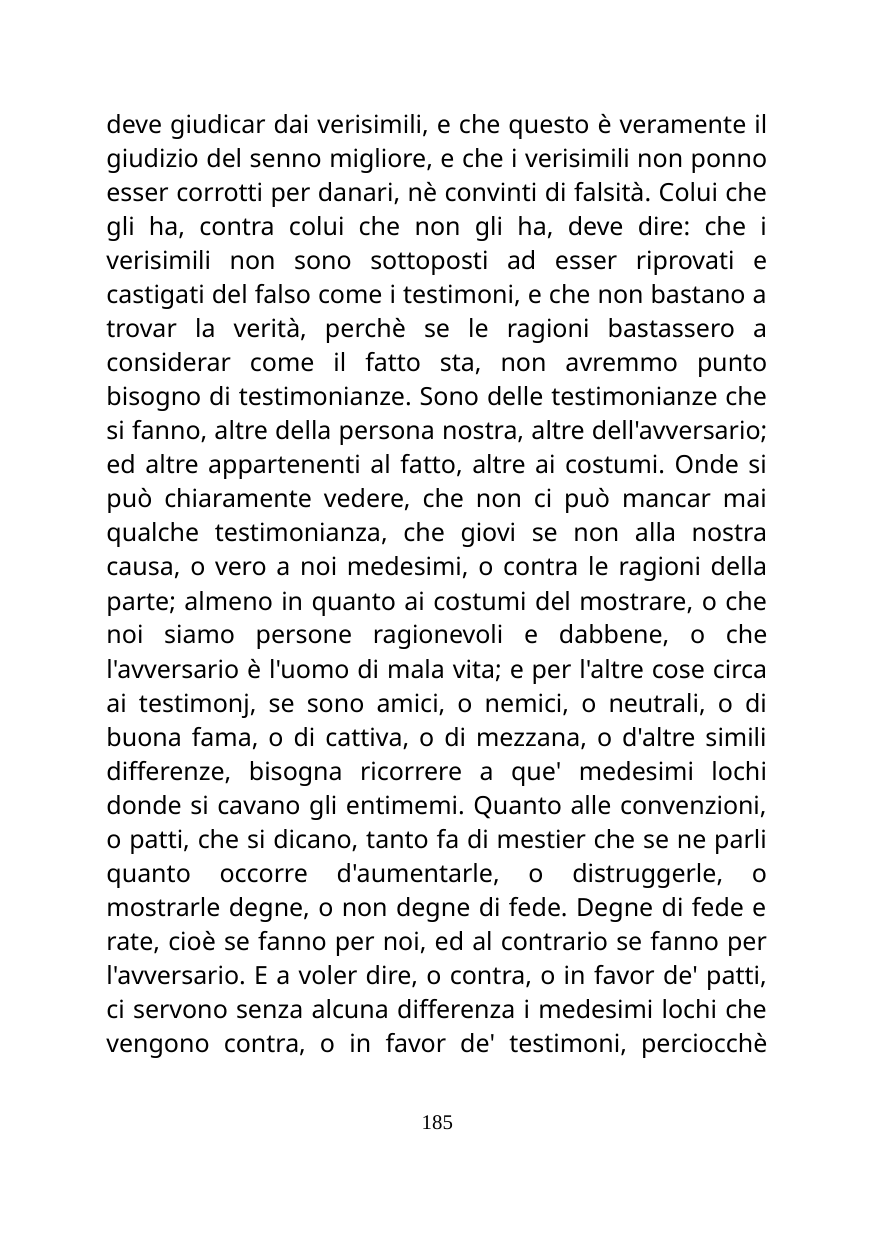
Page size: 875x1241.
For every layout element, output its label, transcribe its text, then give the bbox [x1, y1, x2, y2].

text deve giudicar dai verisimili, e che questo è veramente il giudizio del senno migliore, e che i verisimili non ponno esser corrotti per danari, nè convinti di falsità. Colui che gli ha, contra colui che non gli ha, deve dire: che i verisimili non sono sottoposti ad esser riprovati e castigati del falso come i testimoni, e che non bastano a trovar la verità, perchè se le ragioni bastassero a considerar come il fatto sta, non avremmo punto bisogno di testimonianze. Sono delle testimonianze che si fanno, altre della persona nostra, altre dell'avversario; ed altre appartenenti al fatto, altre ai costumi. Onde si può chiaramente vedere, che non ci può mancar mai qualche testimonianza, che giovi se non alla nostra causa, o vero a noi medesimi, o contra le ragioni della parte; almeno in quanto ai costumi del mostrare, o che noi siamo persone ragionevoli e dabbene, o che l'avversario è l'uomo di mala vita; e per l'altre cose circa ai testimonj, se sono amici, o nemici, o neutrali, o di buona fama, o di cattiva, o di mezzana, o d'altre simili differenze, bisogna ricorrere a que' medesimi lochi donde si cavano gli entimemi. Quanto alle convenzioni, o patti, che si dicano, tanto fa di mestier che se ne parli quanto occorre d'aumentarle, o distruggerle, o mostrarle degne, o non degne di fede. Degne di fede e rate, cioè se fanno per noi, ed al contrario se fanno per l'avversario. E a voler dire, o contra, o in favor de' patti, ci servono senza alcuna differenza i medesimi lochi che vengono contra, o in favor de' testimoni, perciocchè [106, 106, 768, 1060]
